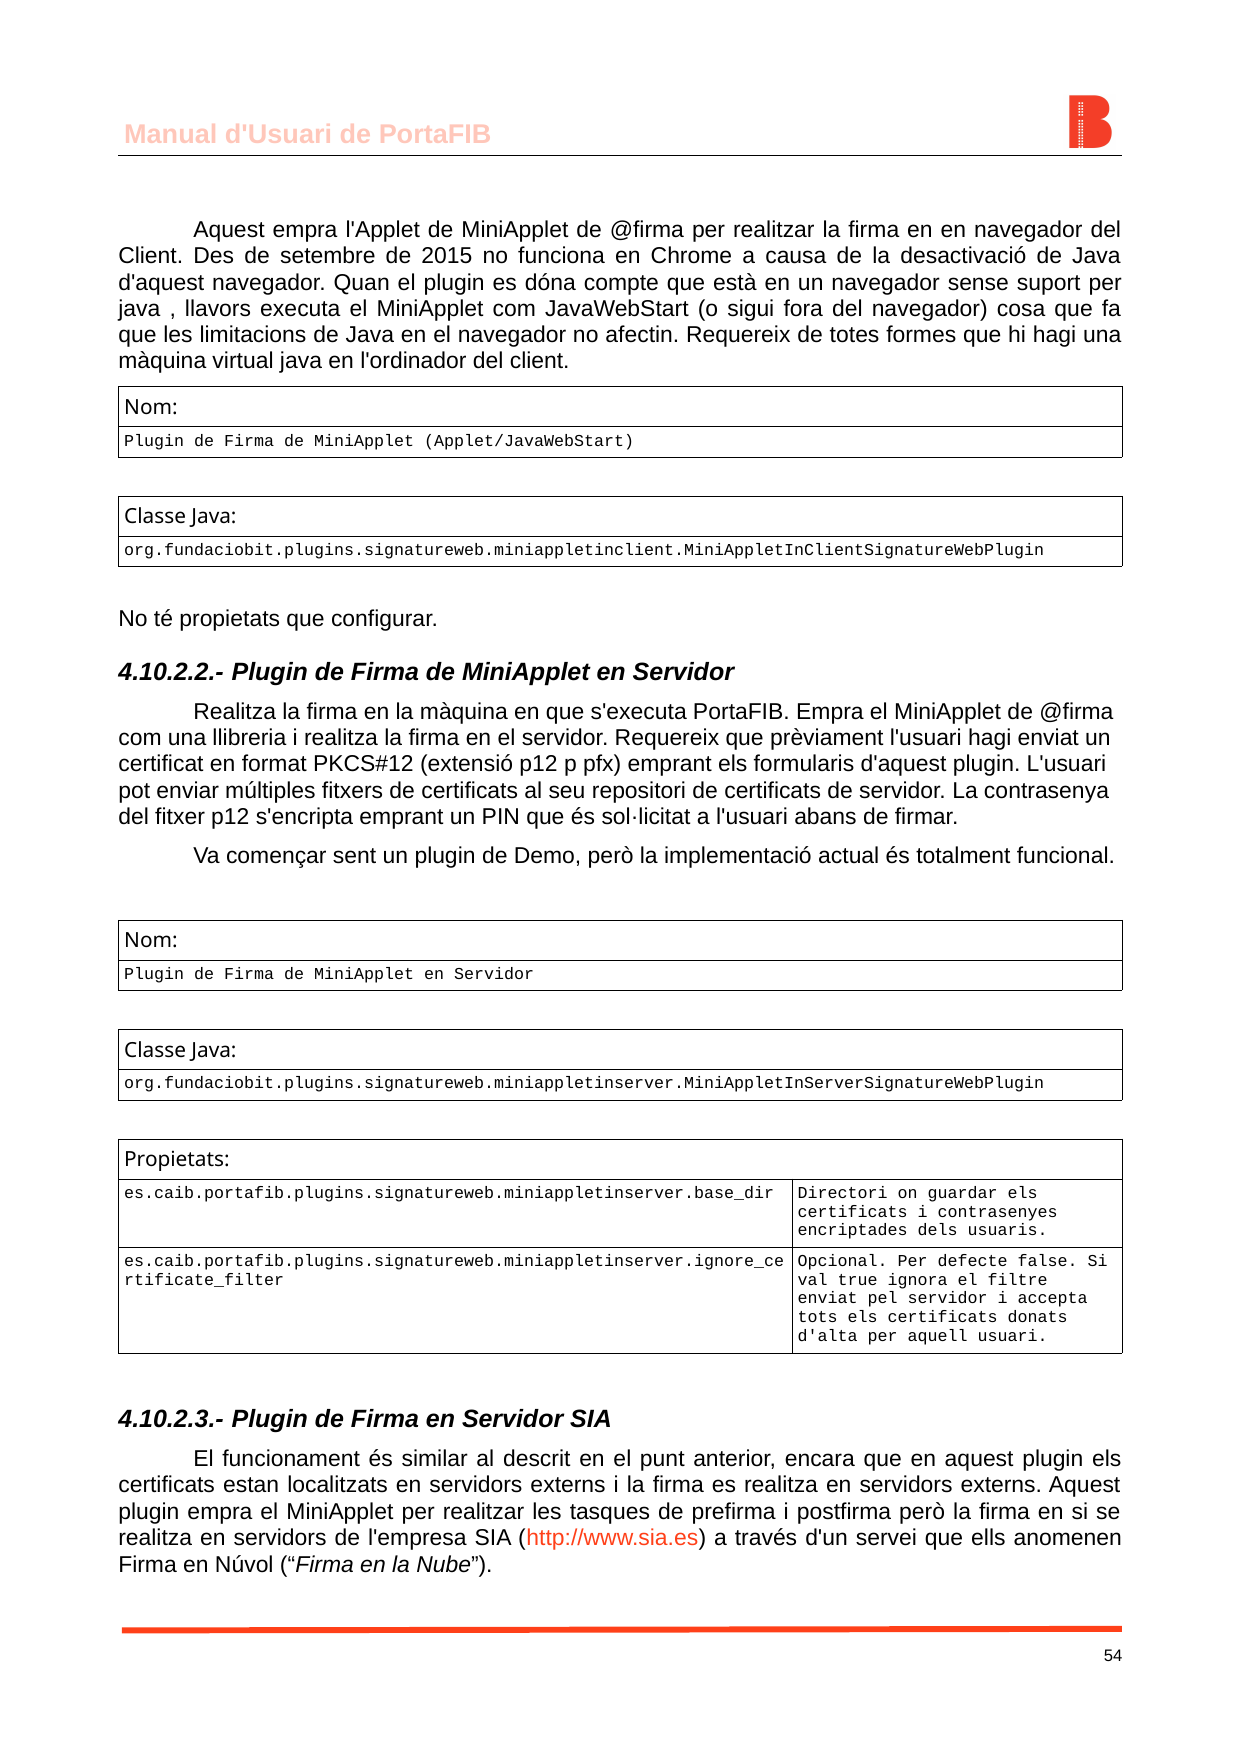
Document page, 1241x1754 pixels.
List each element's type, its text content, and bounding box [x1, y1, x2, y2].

text No té propietats que configurar. [118, 605, 1122, 631]
table_header Propietats: [119, 1140, 1122, 1178]
table_cell org.fundaciobit.plugins.signatureweb.miniappletinserver.MiniAppletInServerSignatureWebPlugin [119, 1070, 1122, 1099]
table_header Classe Java: [119, 497, 1122, 536]
picture [1063, 94, 1117, 150]
table_cell es.caib.portafib.plugins.signatureweb.miniappletinserver.ignore_certificate_filter [119, 1248, 792, 1352]
table_header Nom: [119, 387, 1122, 426]
table_cell Opcional. Per defecte false. Si val true ignora el filtre enviat pel servidor i accepta tots els certificats donats d'alta per aquell usuari. [793, 1248, 1122, 1352]
table_cell Directori on guardar els certificats i contrasenyes encriptades dels usuaris. [793, 1180, 1122, 1247]
table_cell es.caib.portafib.plugins.signatureweb.miniappletinserver.base_dir [119, 1180, 792, 1247]
subtitle Plugin de Firma de MiniApplet en Servidor [118, 656, 1122, 685]
table_cell org.fundaciobit.plugins.signatureweb.miniappletinclient.MiniAppletInClientSignatureWebPlugin [119, 537, 1122, 566]
table_cell Plugin de Firma de MiniApplet (Applet/JavaWebStart) [119, 427, 1122, 457]
text Va començar sent un plugin de Demo, però la implementació actual és totalment funcional. [118, 842, 1122, 868]
table_cell Plugin de Firma de MiniApplet en Servidor [119, 961, 1122, 990]
text El funcionament és similar al descrit en el punt anterior, encara que en aquest plugin els certificats estan localitzats en servidors externs i la firma es realitza en servidors externs. Aquest plugin empra el MiniApplet per realitzar les tasques de prefirma i postfirma però la firma en si se realitza en servidors de l'empresa SIA (http://www.sia.es) a través d'un servei que ells anomenen Firma en Núvol (“Firma en la Nube”). [118, 1445, 1122, 1577]
text Realitza la firma en la màquina en que s'executa PortaFIB. Empra el MiniApplet de @firma com una llibreria i realitza la firma en el servidor. Requereix que prèviament l'usuari hagi enviat un certificat en format PKCS#12 (extensió p12 p pfx) emprant els formularis d'aquest plugin. L'usuari pot enviar múltiples fitxers de certificats al seu repositori de certificats de servidor. La contrasenya del fitxer p12 s'encripta emprant un PIN que és sol·licitat a l'usuari abans de firmar. [118, 698, 1122, 829]
text Aquest empra l'Applet de MiniApplet de @firma per realitzar la firma en en navegador del Client. Des de setembre de 2015 no funciona en Chrome a causa de la desactivació de Java d'aquest navegador. Quan el plugin es dóna compte que està en un navegador sense suport per java , llavors executa el MiniApplet com JavaWebStart (o sigui fora del navegador) cosa que fa que les limitacions de Java en el navegador no afectin. Requereix de totes formes que hi hagi una màquina virtual java en l'ordinador del client. [118, 216, 1122, 374]
subtitle Plugin de Firma en Servidor SIA [118, 1404, 1122, 1433]
table_header Classe Java: [119, 1030, 1122, 1069]
table_header Nom: [119, 921, 1122, 960]
